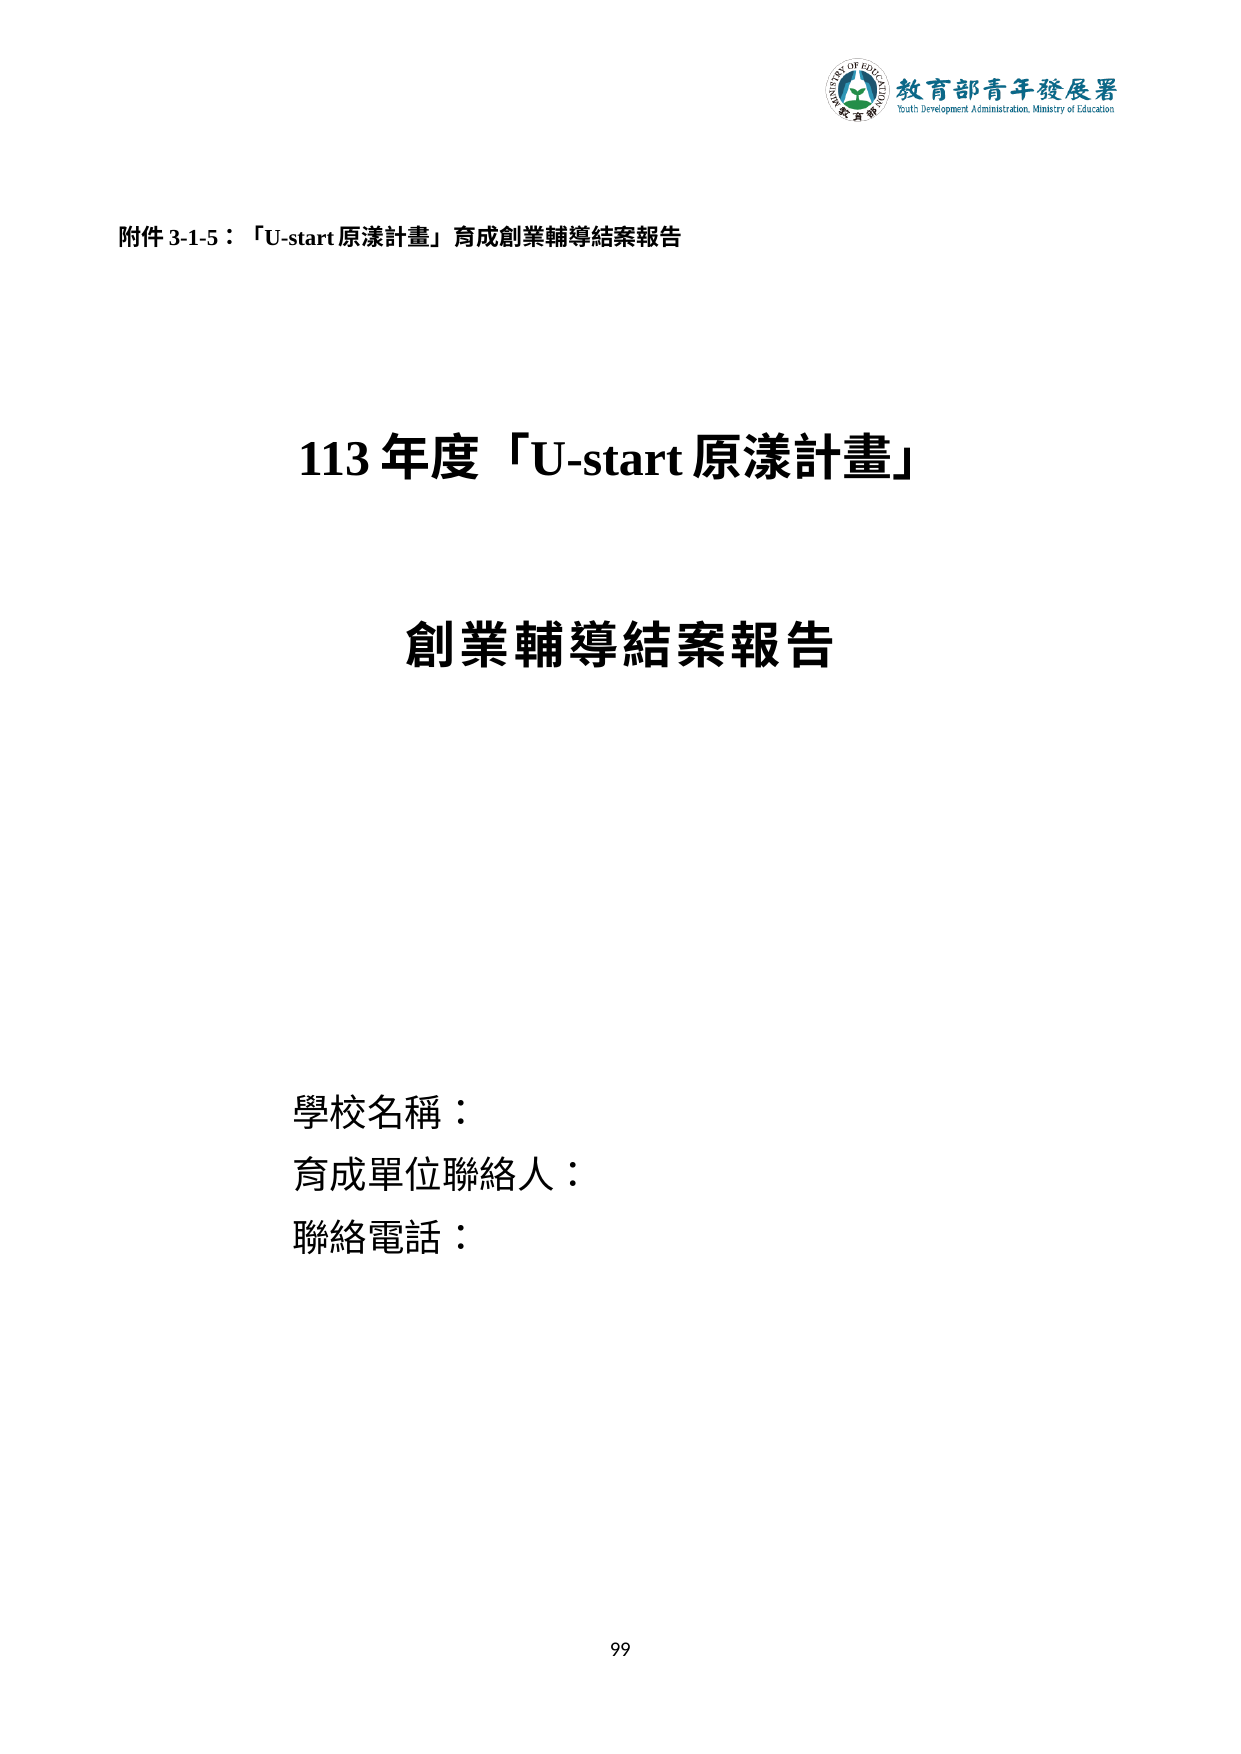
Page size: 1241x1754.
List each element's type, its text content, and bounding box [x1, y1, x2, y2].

text 附件3-1-5：「U-start原漾計畫」育成創業輔導結案報告 [118, 193, 1122, 256]
table_cell 聯絡電話： [281, 1194, 708, 1256]
table_header 學校名稱： [281, 1069, 708, 1131]
text 創業輔導結案報告 [118, 568, 1122, 693]
table_header [708, 1069, 1034, 1131]
table_cell [708, 1131, 1034, 1193]
table_cell [708, 1194, 1034, 1256]
text 113年度「U-start原漾計畫」 [118, 381, 1122, 506]
table_cell 育成單位聯絡人： [281, 1131, 708, 1193]
